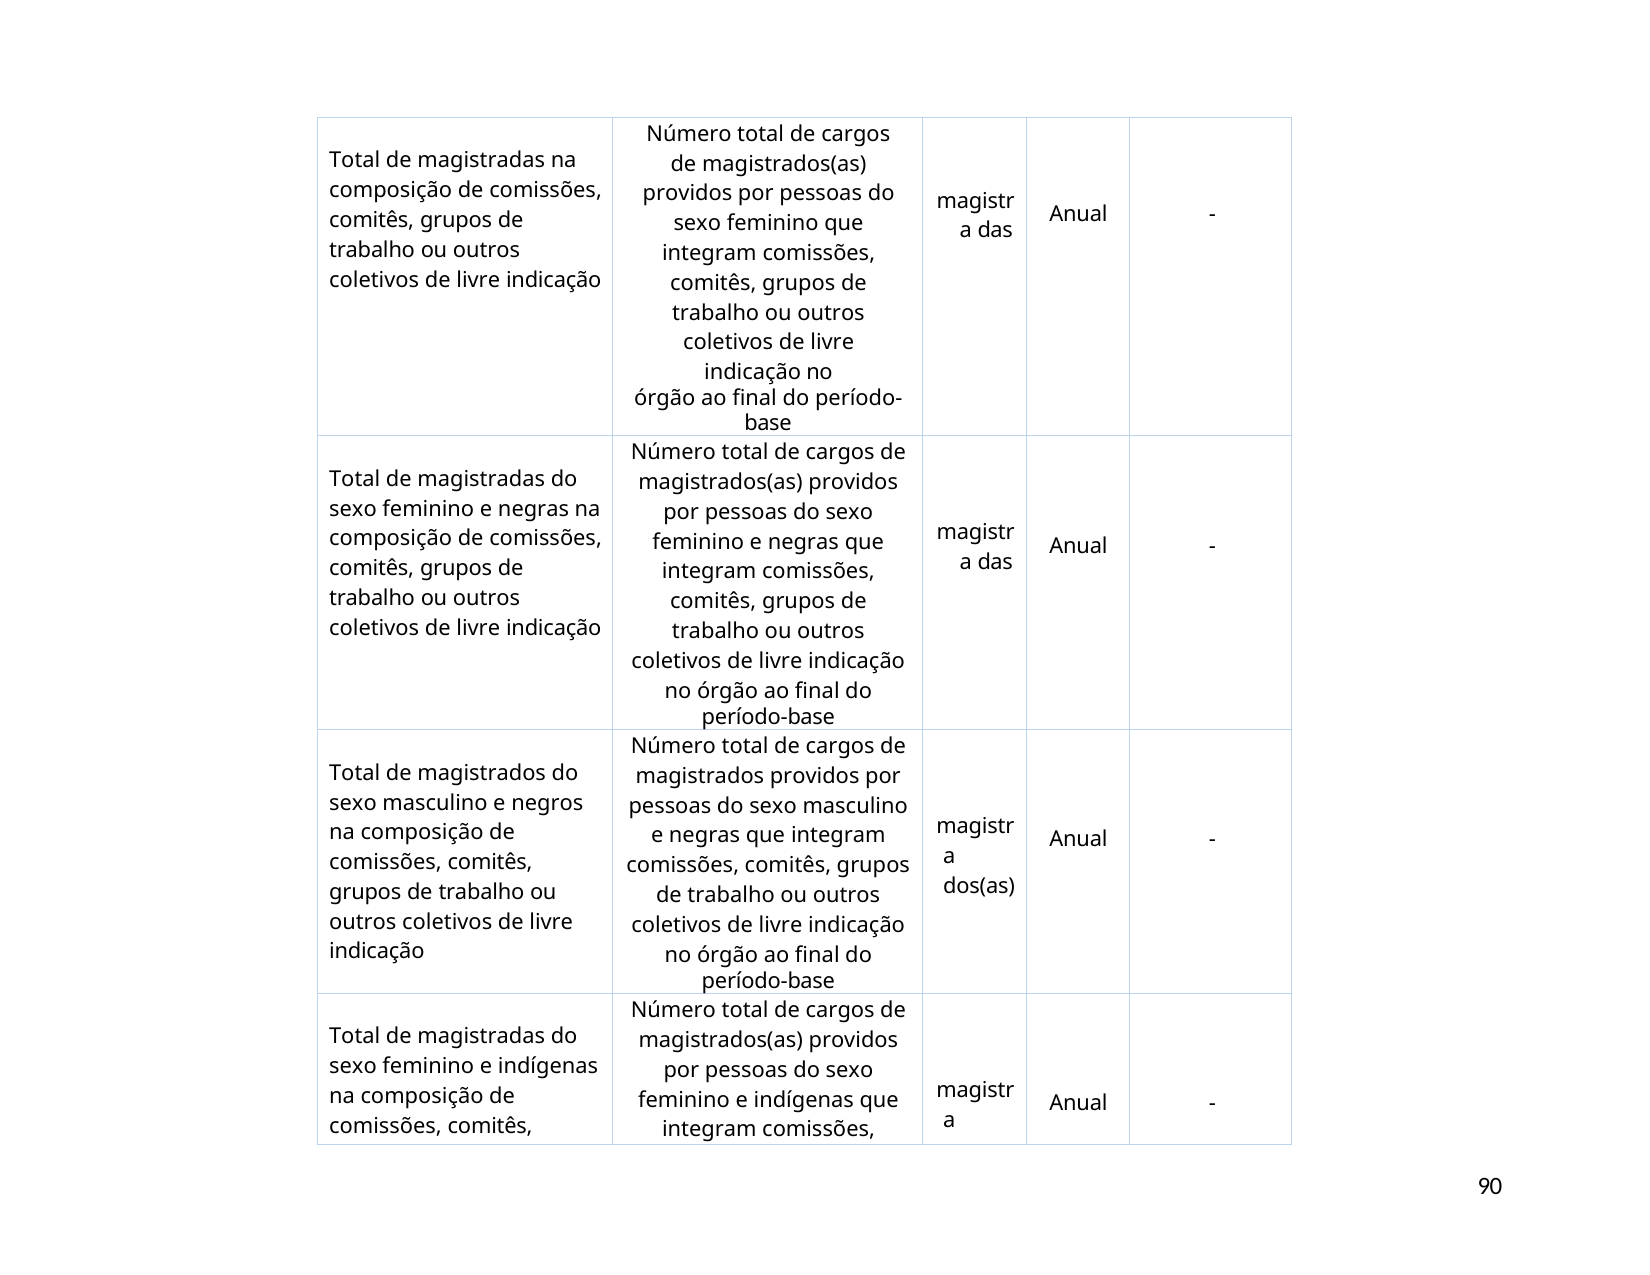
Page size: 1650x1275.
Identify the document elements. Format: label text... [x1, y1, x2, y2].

table_cell Anual [1027, 436, 1129, 729]
table_header Total de magistradas na composição de comissões, comitês, grupos de trabalho ou outros coletivos de livre indicação [318, 118, 612, 435]
table_cell - [1130, 994, 1291, 1144]
table_cell Número total de cargos de magistrados(as) providos por pessoas do sexo feminino e negras que integram comissões, comitês, grupos de trabalho ou outros coletivos de livre indicação no órgão ao final do período-base [613, 436, 922, 729]
table_cell Total de magistrados do sexo masculino e negros na composição de comissões, comitês, grupos de trabalho ou outros coletivos de livre indicação [318, 730, 612, 993]
table_cell Total de magistradas do sexo feminino e indígenas na composição de comissões, comitês, [318, 994, 612, 1144]
table_header Anual [1027, 118, 1129, 435]
table_cell Anual [1027, 994, 1129, 1144]
table_cell - [1130, 730, 1291, 993]
table_header magistra das [923, 118, 1026, 435]
table_cell magistra [923, 994, 1026, 1144]
table_cell magistra das [923, 436, 1026, 729]
table_cell - [1130, 436, 1291, 729]
table_header - [1130, 118, 1291, 435]
table_cell Anual [1027, 730, 1129, 993]
table_header Número total de cargos de magistrados(as) providos por pessoas do sexo feminino que integram comissões, comitês, grupos de trabalho ou outros coletivos de livre indicação no órgão ao final do período-base [613, 118, 922, 435]
table_cell Número total de cargos de magistrados(as) providos por pessoas do sexo feminino e indígenas que integram comissões, [613, 994, 922, 1144]
table_cell magistra dos(as) [923, 730, 1026, 993]
table_cell Número total de cargos de magistrados providos por pessoas do sexo masculino e negras que integram comissões, comitês, grupos de trabalho ou outros coletivos de livre indicação no órgão ao final do período-base [613, 730, 922, 993]
table_cell Total de magistradas do sexo feminino e negras na composição de comissões, comitês, grupos de trabalho ou outros coletivos de livre indicação [318, 436, 612, 729]
